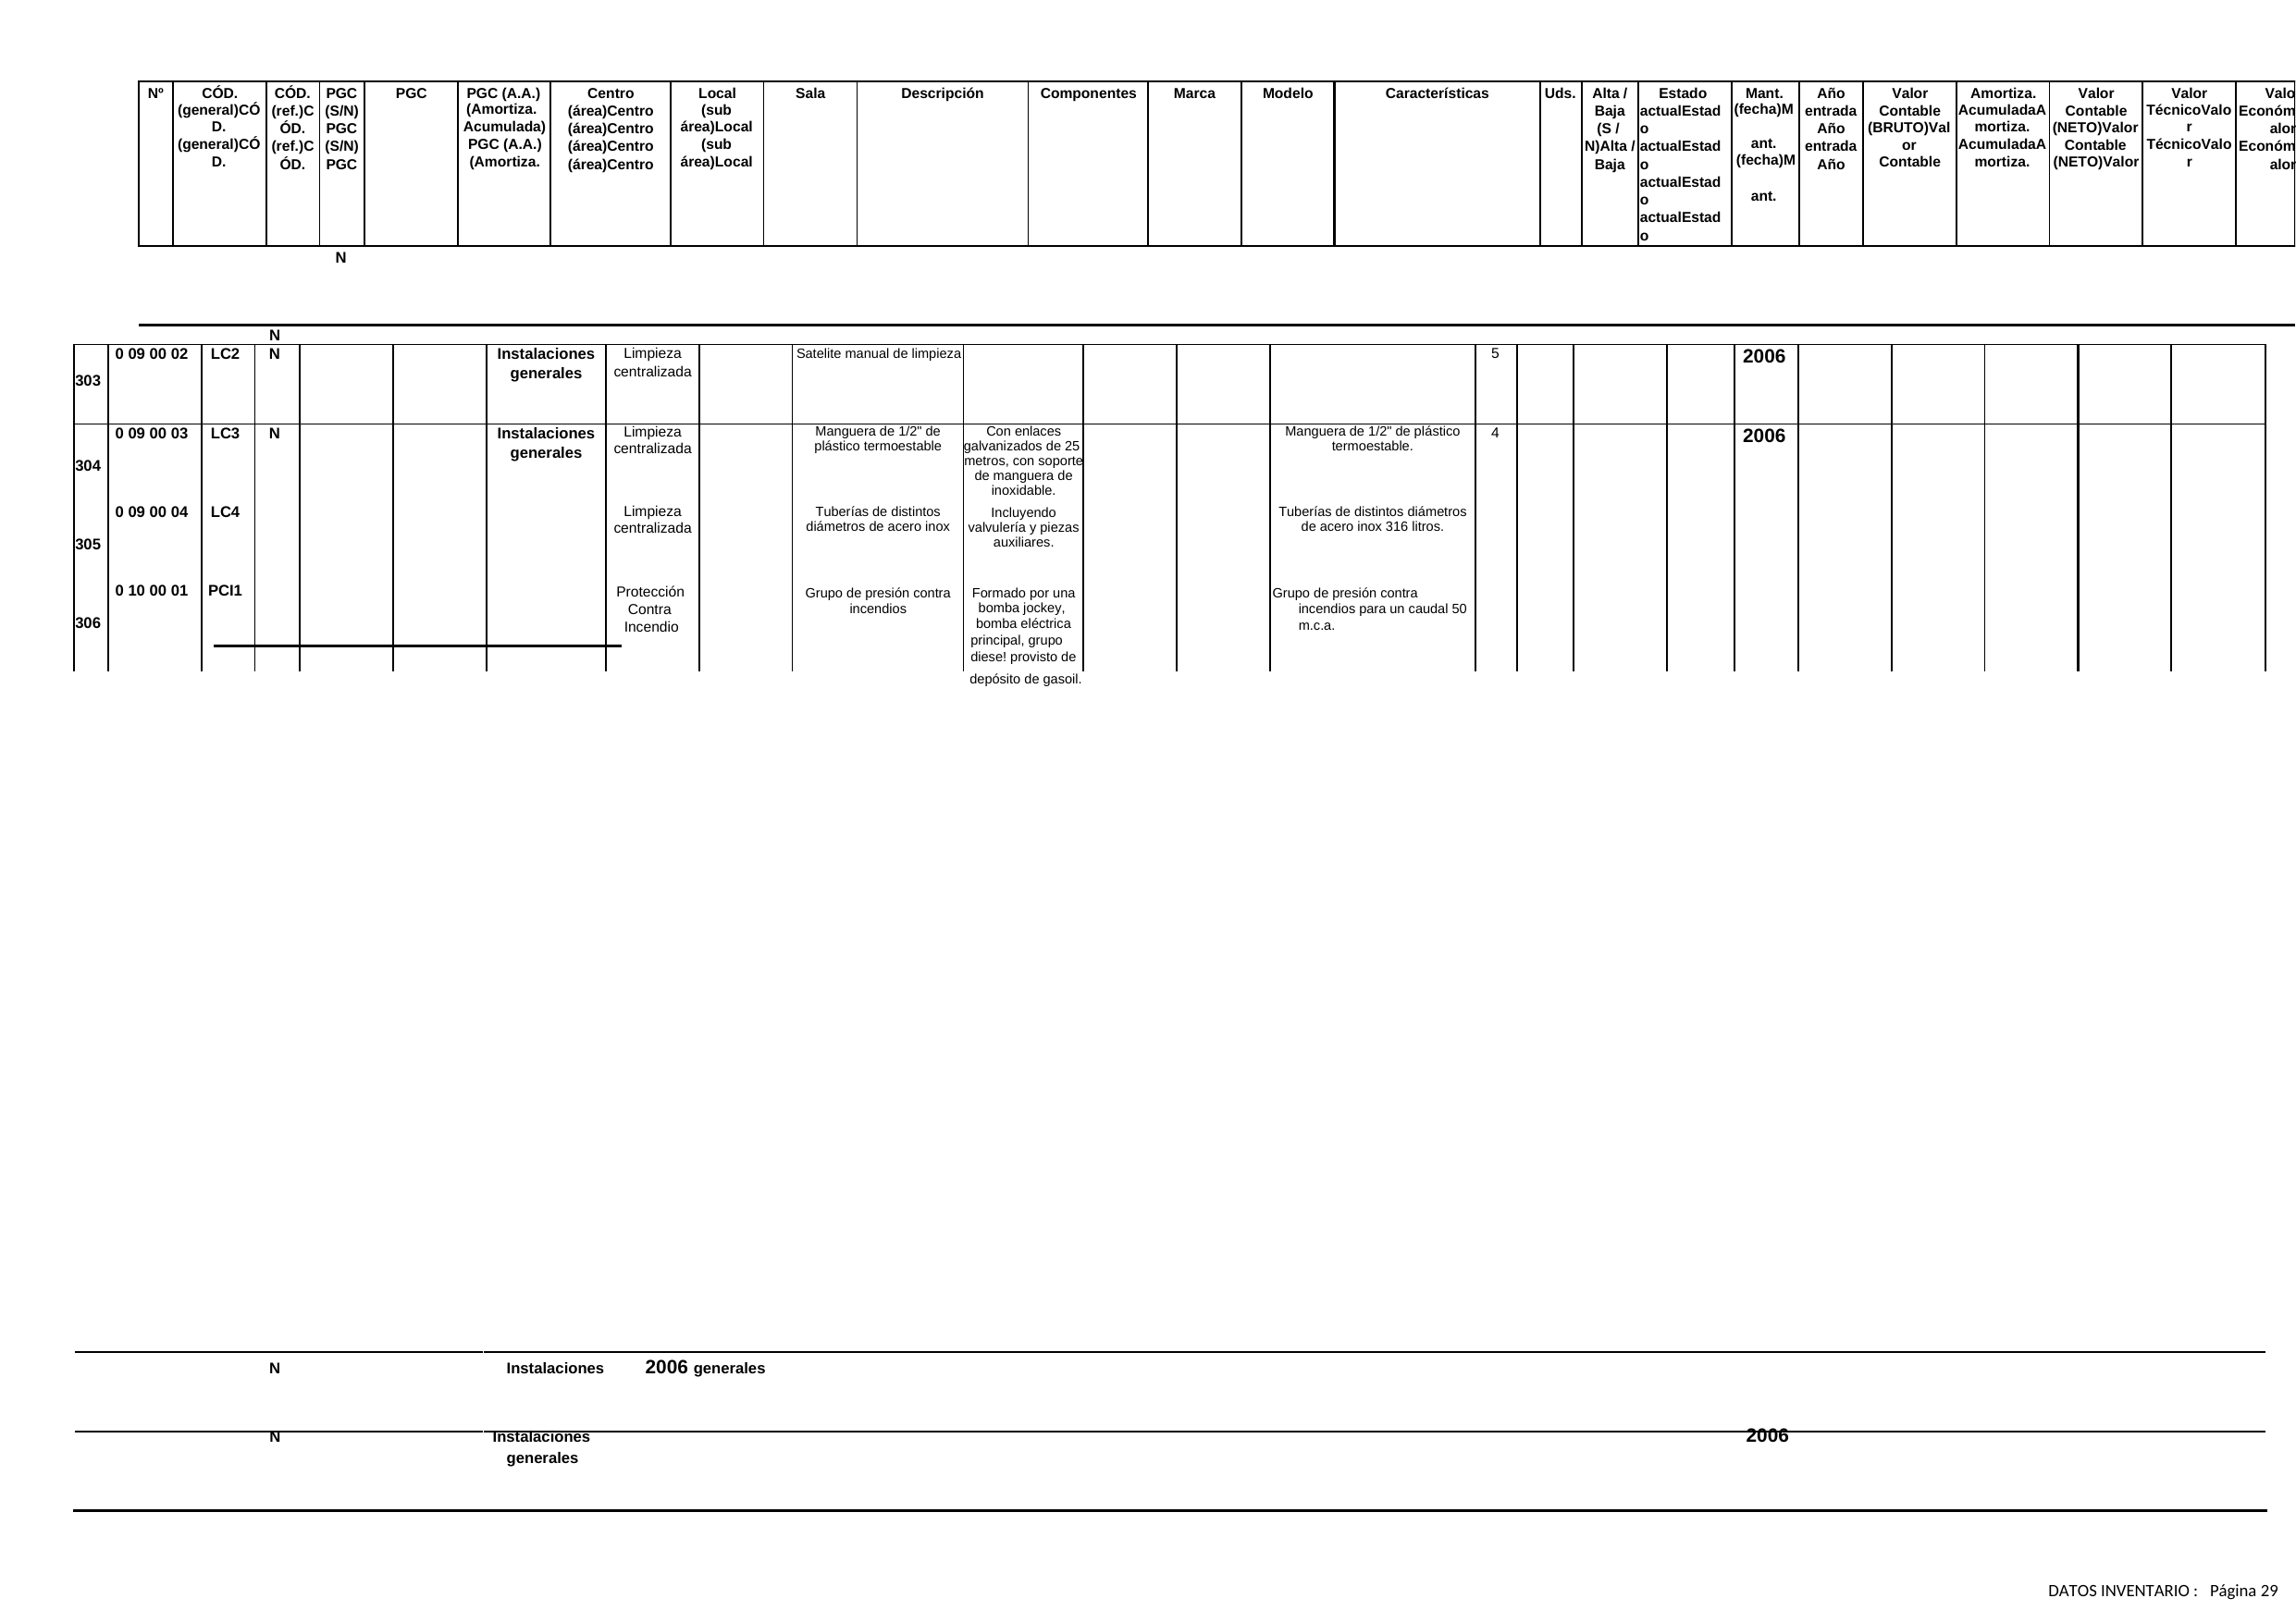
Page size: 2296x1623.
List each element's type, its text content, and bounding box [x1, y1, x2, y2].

table_cell 4 [1476, 424, 1516, 671]
table_cell [1178, 424, 1269, 671]
table_cell 304 305 306 [75, 424, 107, 671]
table_cell [700, 424, 792, 671]
table_cell Satelite manual de limpieza [793, 345, 963, 423]
table_cell [488, 647, 605, 671]
table_cell LC2 [203, 345, 254, 423]
table_cell [1574, 424, 1666, 671]
table_cell [1799, 424, 1891, 671]
table_cell [1271, 345, 1475, 423]
table_cell Manguera de 1/2" de plástico termoestable Tuberías de distintos diámetros de acero inox Grupo de presión contra incendios [793, 424, 963, 671]
table_cell N [255, 345, 299, 423]
table_cell 303 [75, 345, 107, 423]
table_cell [1518, 345, 1573, 423]
table_cell [1178, 345, 1269, 423]
table_cell N [255, 424, 299, 645]
table_cell [1985, 345, 2077, 423]
table_cell [1893, 345, 1984, 423]
table_cell [1668, 345, 1734, 423]
table_cell [301, 647, 392, 671]
table_cell [1084, 345, 1176, 423]
table_cell [1985, 424, 2077, 671]
table_cell 0 09 00 03 0 09 00 04 0 10 00 01 [109, 424, 201, 671]
table_cell [394, 424, 486, 645]
table_cell [700, 345, 792, 423]
table_cell [255, 647, 299, 671]
table_cell [964, 345, 1082, 423]
table_cell Instalaciones generales [488, 345, 605, 423]
table_cell Manguera de 1/2" de plástico termoestable. Tuberías de distintos diámetros de acero inox 316 litros. Grupo de presión contra incendios para un caudal 50 m.c.a. [1271, 424, 1475, 671]
table_cell [1574, 345, 1666, 423]
table_cell [2172, 424, 2265, 671]
table_cell [301, 345, 392, 423]
table_cell [1893, 424, 1984, 671]
table_cell LC3 LC4 PCI1 [203, 424, 254, 671]
table_cell [394, 647, 486, 671]
table_cell [301, 424, 392, 645]
text depósito de gasoil. [969, 671, 2156, 687]
table_cell 5 [1476, 345, 1516, 423]
table_cell Limpieza centralizada [607, 345, 698, 423]
table_cell [2080, 424, 2170, 671]
table_cell 2006 [1735, 424, 1797, 671]
table_cell [1668, 424, 1734, 671]
table_cell [2080, 345, 2170, 423]
table_cell Limpieza centralizada Limpieza centralizada Protección Contra Incendio [607, 424, 698, 671]
table_cell [1799, 345, 1891, 423]
table_cell 2006 [1735, 345, 1797, 423]
table_cell [394, 345, 486, 423]
table_cell [1518, 424, 1573, 671]
table_cell [1084, 424, 1176, 671]
table_cell Con enlaces galvanizados de 25 metros, con soporte de manguera de inoxidable. Incluyendo valvulería y piezas auxiliares. Formado por una bomba jockey, bomba eléctrica principal, grupo diese! provisto de [964, 424, 1082, 671]
table_cell [2172, 345, 2265, 423]
table_cell 0 09 00 02 [109, 345, 201, 423]
table_cell Instalaciones generales [488, 424, 605, 645]
